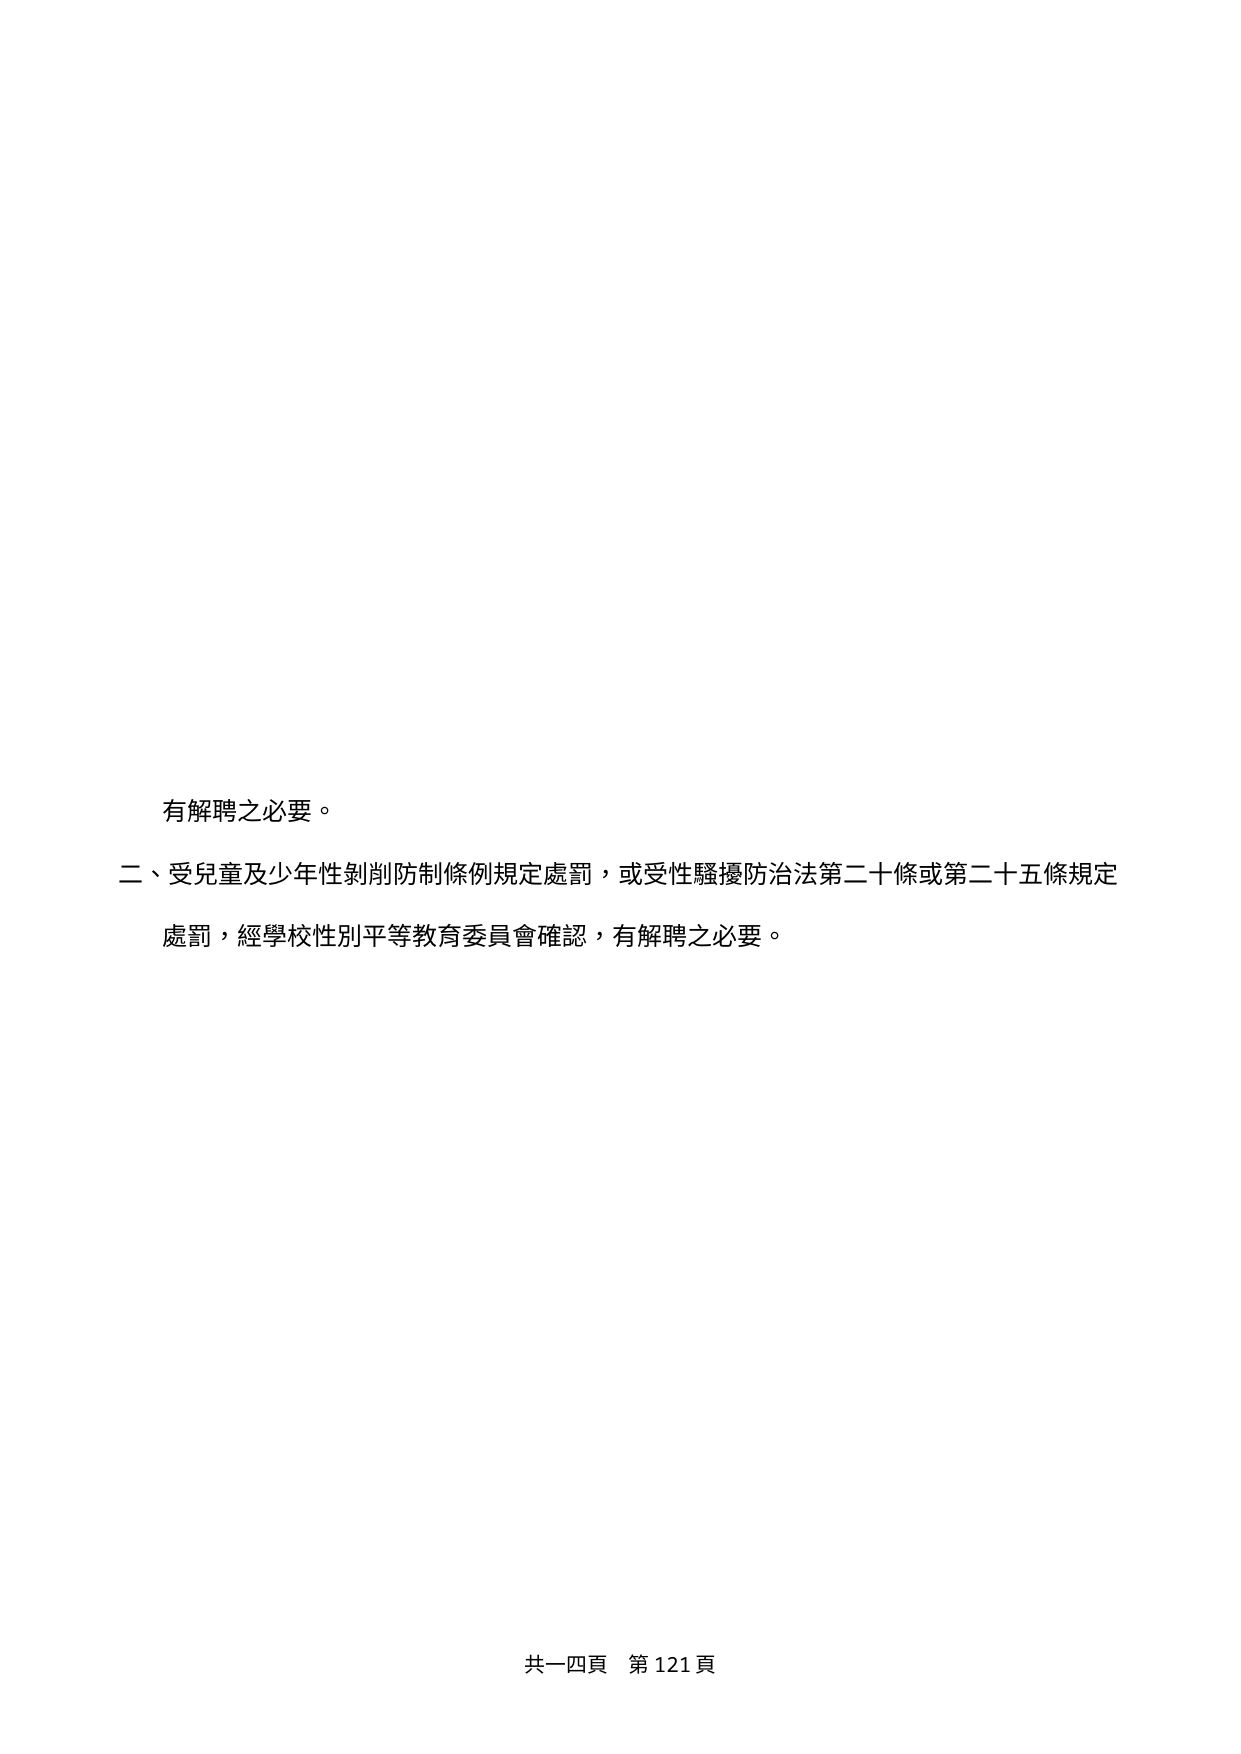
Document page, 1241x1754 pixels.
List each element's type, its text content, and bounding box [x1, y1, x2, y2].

text 有解聘之必要。 [118, 768, 1122, 831]
text 二、受兒童及少年性剝削防制條例規定處罰，或受性騷擾防治法第二十條或第二十五條規定處罰，經學校性別平等教育委員會確認，有解聘之必要。 [118, 831, 1122, 956]
